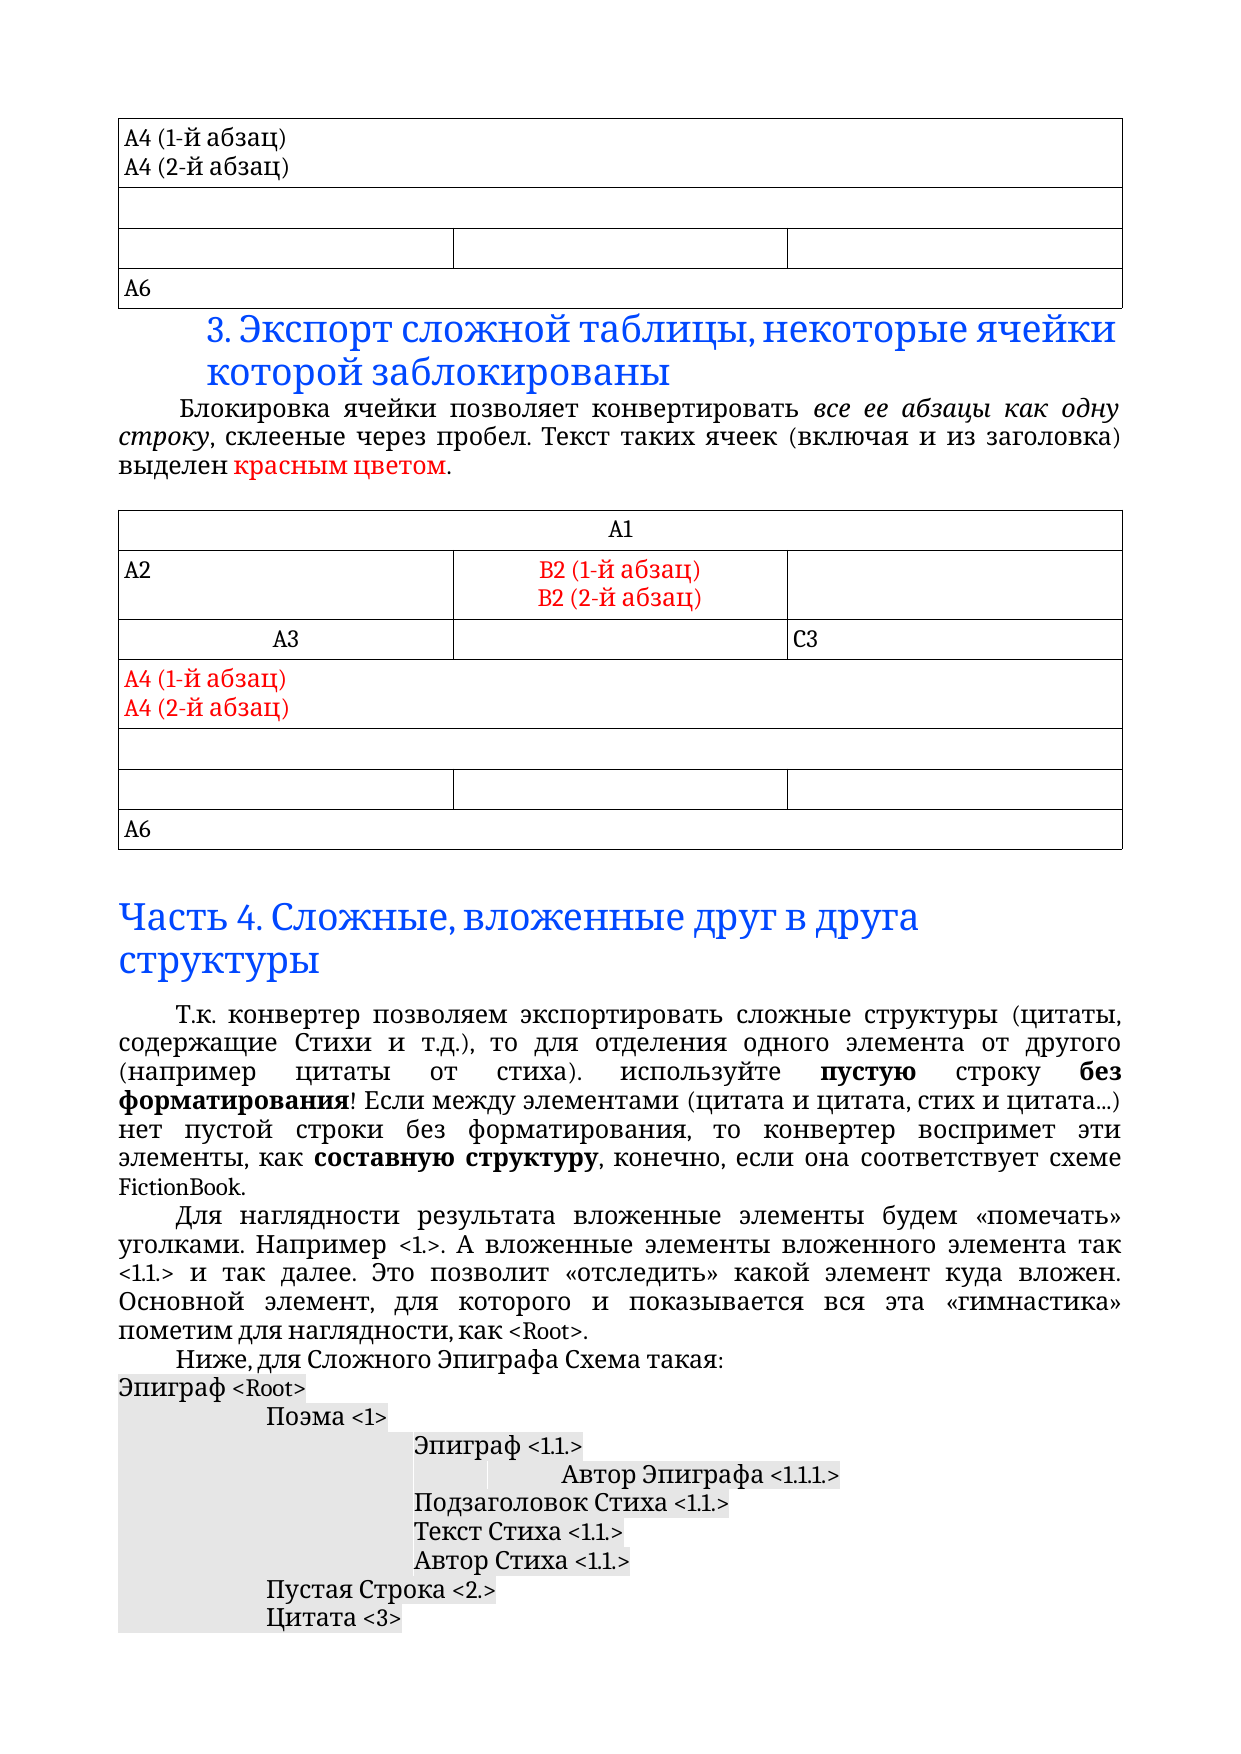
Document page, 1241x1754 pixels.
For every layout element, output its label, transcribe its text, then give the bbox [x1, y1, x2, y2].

text Эпиграф <Root> [118, 1374, 1122, 1403]
table_header A1 [119, 511, 1122, 550]
text Блокировка ячейки позволяет конвертировать все ее абзацы как одну строку, склееные через пробел. Текст таких ячеек (включая и из заголовка) выделен красным цветом. [118, 394, 1122, 481]
text 3. Экспорт сложной таблицы, некоторые ячейки которой заблокированы [207, 309, 1122, 394]
text Часть 4. Сложные, вложенные друг в друга структуры [118, 897, 1122, 983]
table_cell [788, 229, 1122, 268]
table_cell A4 (1-й абзац) A4 (2-й абзац) [119, 119, 1122, 187]
text Подзаголовок Стиха <1.1.> [118, 1489, 1122, 1518]
table_cell A6 [119, 810, 1122, 849]
table_cell [119, 770, 453, 809]
text Поэма <1> [118, 1403, 1122, 1432]
table_cell C3 [788, 620, 1122, 659]
table_cell [119, 229, 453, 268]
text Т.к. конвертер позволяем экспортировать сложные структуры (цитаты, содержащие Стихи и т.д.), то для отделения одного элемента от другого (например цитаты от стиха). используйте пустую строку без форматирования! Если между элементами (цитата и цитата, стих и цитата...) нет пустой строки без форматирования, то конвертер воспримет эти элементы, как составную структуру, конечно, если она соответствует схеме FictionBook. [118, 1001, 1122, 1202]
table_cell [119, 729, 1122, 768]
table_cell A3 [119, 620, 453, 659]
table_cell [119, 188, 1122, 227]
table_cell B2 (1-й абзац) B2 (2-й абзац) [454, 551, 787, 619]
table_cell A4 (1-й абзац) A4 (2-й абзац) [119, 660, 1122, 728]
text Цитата <3> [118, 1604, 1122, 1633]
text Эпиграф <1.1.> [118, 1432, 1122, 1461]
text Текст Стиха <1.1.> [118, 1518, 1122, 1547]
table_cell [454, 620, 787, 659]
text Пустая Строка <2.> [118, 1576, 1122, 1604]
text Автор Эпиграфа <1.1.1.> [118, 1461, 1122, 1489]
text Ниже, для Сложного Эпиграфа Схема такая: [118, 1346, 1122, 1374]
table_cell [454, 770, 787, 809]
table_cell [454, 229, 787, 268]
text Автор Стиха <1.1.> [118, 1547, 1122, 1576]
text Для наглядности результата вложенные элементы будем «помечать» уголками. Например <1.>. А вложенные элементы вложенного элемента так <1.1.> и так далее. Это позволит «отследить» какой элемент куда вложен. Основной элемент, для которого и показывается вся эта «гимнастика» пометим для наглядности, как <Root>. [118, 1202, 1122, 1346]
table_cell A2 [119, 551, 453, 619]
table_cell [788, 551, 1122, 619]
table_cell A6 [119, 269, 1122, 308]
table_cell [788, 770, 1122, 809]
